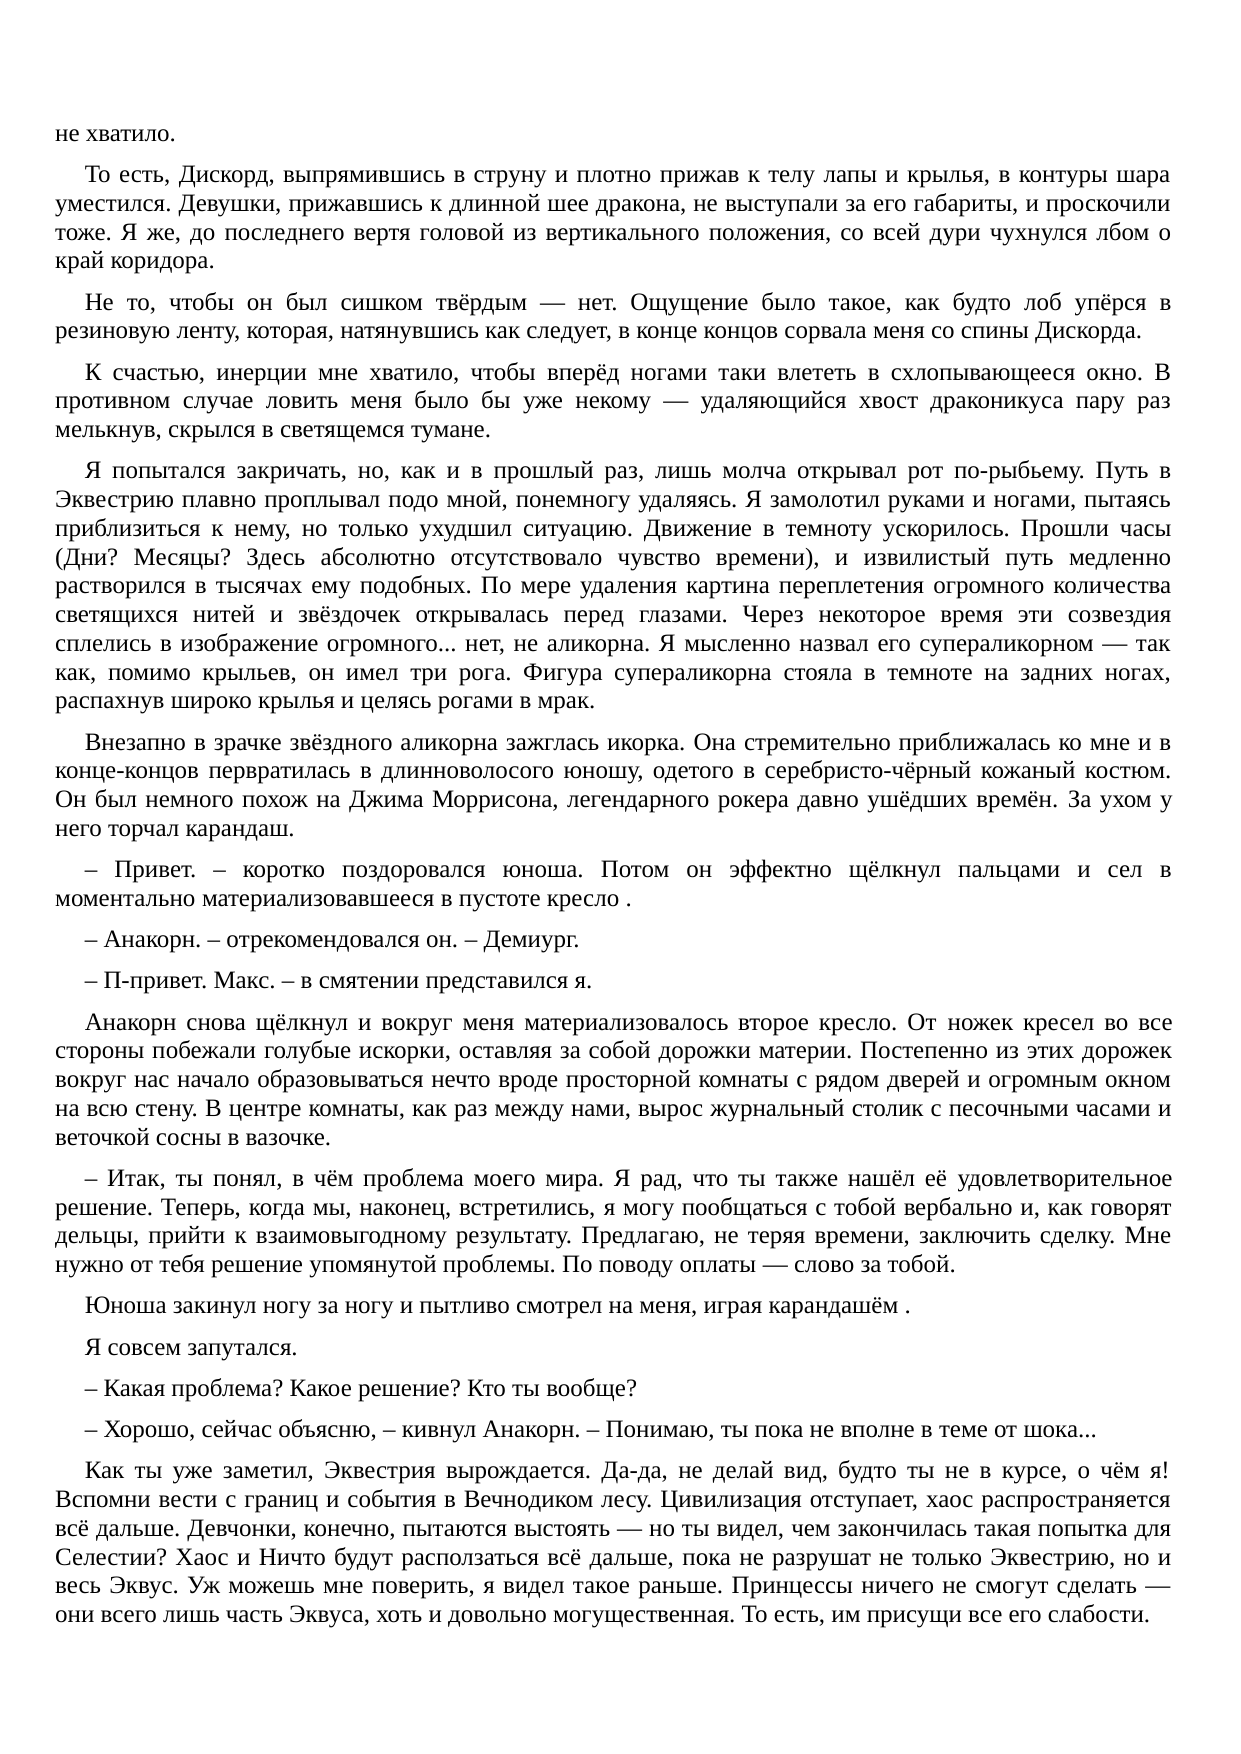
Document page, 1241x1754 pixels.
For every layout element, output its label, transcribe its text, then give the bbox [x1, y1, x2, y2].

text К счастью, инерции мне хватило, чтобы вперёд ногами таки влететь в схлопывающееся окно. В противном случае ловить меня было бы уже некому — удаляющийся хвост драконикуса пару раз мелькнув, скрылся в светящемся тумане. [55, 357, 1172, 443]
text Анакорн снова щёлкнул и вокруг меня материализовалось второе кресло. От ножек кресел во все стороны побежали голубые искорки, оставляя за собой дорожки материи. Постепенно из этих дорожек вокруг нас начало образовываться нечто вроде просторной комнаты с рядом дверей и огромным окном на всю стену. В центре комнаты, как раз между нами, вырос журнальный столик с песочными часами и веточкой сосны в вазочке. [55, 1007, 1172, 1151]
text Я совсем запутался. [55, 1332, 1172, 1361]
text – Анакорн. – отрекомендовался он. – Демиург. [55, 924, 1172, 953]
text Не то, чтобы он был сишком твёрдым — нет. Ощущение было такое, как будто лоб упёрся в резиновую ленту, которая, натянувшись как следует, в конце концов сорвала меня со спины Дискорда. [55, 287, 1172, 344]
text Я попытался закричать, но, как и в прошлый раз, лишь молча открывал рот по-рыбьему. Путь в Эквестрию плавно проплывал подо мной, понемногу удаляясь. Я замолотил руками и ногами, пытаясь приблизиться к нему, но только ухудшил ситуацию. Движение в темноту ускорилось. Прошли часы (Дни? Месяцы? Здесь абсолютно отсутствовало чувство времени), и извилистый путь медленно растворился в тысячах ему подобных. По мере удаления картина переплетения огромного количества светящихся нитей и звёздочек открывалась перед глазами. Через некоторое время эти созвездия сплелись в изображение огромного... нет, не аликорна. Я мысленно назвал его супераликорном — так как, помимо крыльев, он имел три рога. Фигура супераликорна стояла в темноте на задних ногах, распахнув широко крылья и целясь рогами в мрак. [55, 456, 1172, 714]
text Юноша закинул ногу за ногу и пытливо смотрел на меня, играя карандашём . [55, 1291, 1172, 1319]
text – П-привет. Макс. – в смятении представился я. [55, 966, 1172, 994]
text – Привет. – коротко поздоровался юноша. Потом он эффектно щёлкнул пальцами и сел в моментально материализовавшееся в пустоте кресло . [55, 854, 1172, 912]
text – Итак, ты понял, в чём проблема моего мира. Я рад, что ты также нашёл её удовлетворительное решение. Теперь, когда мы, наконец, встретились, я могу пообщаться с тобой вербально и, как говорят дельцы, прийти к взаимовыгодному результату. Предлагаю, не теряя времени, заключить сделку. Мне нужно от тебя решение упомянутой проблемы. По поводу оплаты — слово за тобой. [55, 1163, 1172, 1278]
text – Какая проблема? Какое решение? Кто ты вообще? [55, 1373, 1172, 1402]
text Как ты уже заметил, Эквестрия вырождается. Да-да, не делай вид, будто ты не в курсе, о чём я! Вспомни вести с границ и события в Вечнодиком лесу. Цивилизация отступает, хаос распространяется всё дальше. Девчонки, конечно, пытаются выстоять — но ты видел, чем закончилась такая попытка для Селестии? Хаос и Ничто будут расползаться всё дальше, пока не разрушат не только Эквестрию, но и весь Эквус. Уж можешь мне поверить, я видел такое раньше. Принцессы ничего не смогут сделать — они всего лишь часть Эквуса, хоть и довольно могущественная. То есть, им присущи все его слабости. [55, 1456, 1172, 1628]
text Внезапно в зрачке звёздного аликорна зажглась икорка. Она стремительно приближалась ко мне и в конце-концов первратилась в длинноволосого юношу, одетого в серебристо-чёрный кожаный костюм. Он был немного похож на Джима Моррисона, легендарного рокера давно ушёдших времён. За ухом у него торчал карандаш. [55, 727, 1172, 842]
text – Хорошо, сейчас объясню, – кивнул Анакорн. – Понимаю, ты пока не вполне в теме от шока... [55, 1414, 1172, 1443]
text То есть, Дискорд, выпрямившись в струну и плотно прижав к телу лапы и крылья, в контуры шара уместился. Девушки, прижавшись к длинной шее дракона, не выступали за его габариты, и проскочили тоже. Я же, до последнего вертя головой из вертикального положения, со всей дури чухнулся лбом о край коридора. [55, 159, 1172, 274]
text не хватило. [55, 118, 1172, 147]
